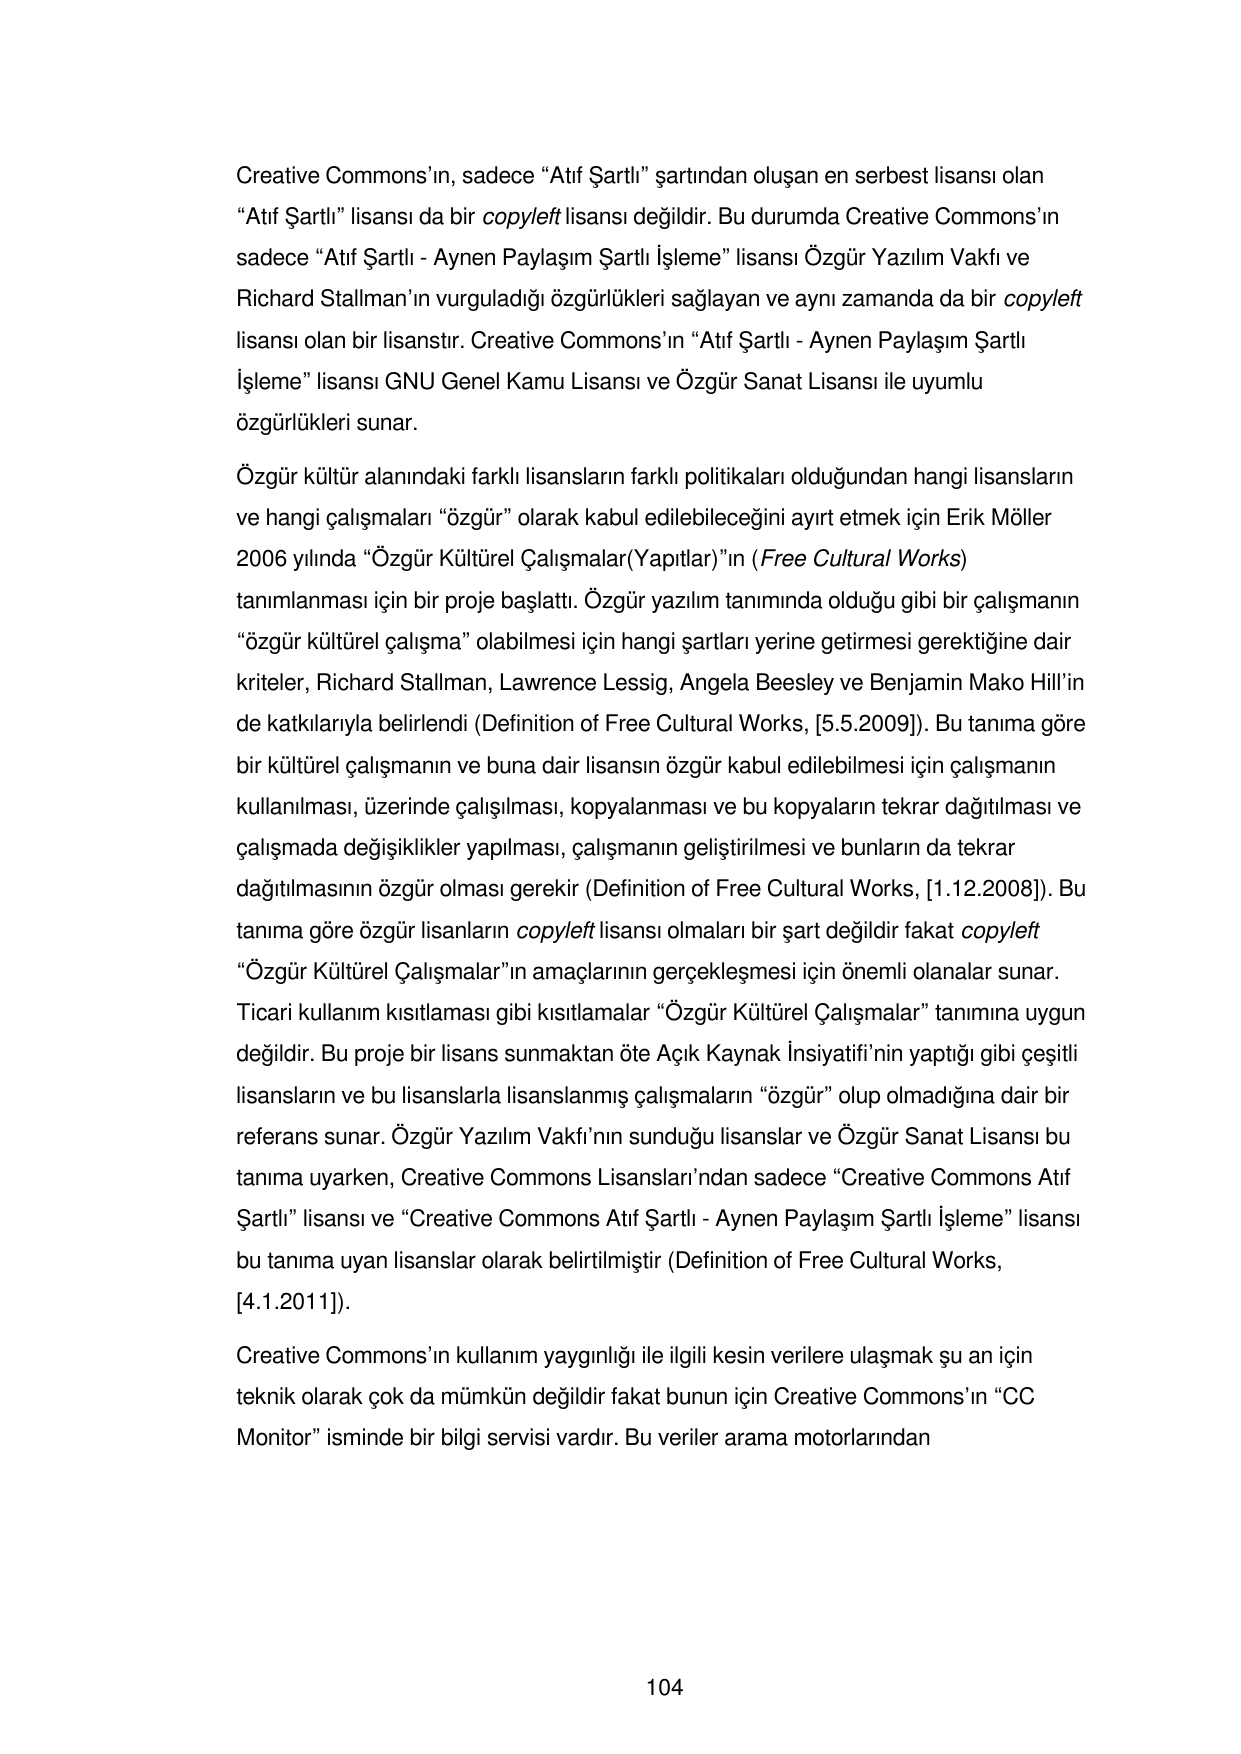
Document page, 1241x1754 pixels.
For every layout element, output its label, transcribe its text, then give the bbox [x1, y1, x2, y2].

text Creative Commons’ın kullanım yaygınlığı ile ilgili kesin verilere ulaşmak şu an için teknik olarak çok da mümkün değildir fakat bunun için Creative Commons’ın “CC Monitor” isminde bir bilgi servisi vardır. Bu veriler arama motorlarından [236, 1340, 1093, 1450]
text Creative Commons’ın, sadece “Atıf Şartlı” şartından oluşan en serbest lisansı olan “Atıf Şartlı” lisansı da bir copyleft lisansı değildir. Bu durumda Creative Commons’ın sadece “Atıf Şartlı - Aynen Paylaşım Şartlı İşleme” lisansı Özgür Yazılım Vakfı ve Richard Stallman’ın vurguladığı özgürlükleri sağlayan ve aynı zamanda da bir copyleft lisansı olan bir lisanstır. Creative Commons’ın “Atıf Şartlı - Aynen Paylaşım Şartlı İşleme” lisansı GNU Genel Kamu Lisansı ve Özgür Sanat Lisansı ile uyumlu özgürlükleri sunar. [236, 160, 1093, 435]
text Özgür kültür alanındaki farklı lisansların farklı politikaları olduğundan hangi lisansların ve hangi çalışmaları “özgür” olarak kabul edilebileceğini ayırt etmek için Erik Möller 2006 yılında “Özgür Kültürel Çalışmalar(Yapıtlar)”ın (Free Cultural Works) tanımlanması için bir proje başlattı. Özgür yazılım tanımında olduğu gibi bir çalışmanın “özgür kültürel çalışma” olabilmesi için hangi şartları yerine getirmesi gerektiğine dair kriteler, Richard Stallman, Lawrence Lessig, Angela Beesley ve Benjamin Mako Hill’in de katkılarıyla belirlendi (Definition of Free Cultural Works, [5.5.2009]). Bu tanıma göre bir kültürel çalışmanın ve buna dair lisansın özgür kabul edilebilmesi için çalışmanın kullanılması, üzerinde çalışılması, kopyalanması ve bu kopyaların tekrar dağıtılması ve çalışmada değişiklikler yapılması, çalışmanın geliştirilmesi ve bunların da tekrar dağıtılmasının özgür olması gerekir (Definition of Free Cultural Works, [1.12.2008]). Bu tanıma göre özgür lisanların copyleft lisansı olmaları bir şart değildir fakat copyleft “Özgür Kültürel Çalışmalar”ın amaçlarının gerçekleşmesi için önemli olanalar sunar. Ticari kullanım kısıtlaması gibi kısıtlamalar “Özgür Kültürel Çalışmalar” tanımına uygun değildir. Bu proje bir lisans sunmaktan öte Açık Kaynak İnsiyatifi’nin yaptığı gibi çeşitli lisansların ve bu lisanslarla lisanslanmış çalışmaların “özgür” olup olmadığına dair bir referans sunar. Özgür Yazılım Vakfı’nın sunduğu lisanslar ve Özgür Sanat Lisansı bu tanıma uyarken, Creative Commons Lisansları’ndan sadece “Creative Commons Atıf Şartlı” lisansı ve “Creative Commons Atıf Şartlı - Aynen Paylaşım Şartlı İşleme” lisansı bu tanıma uyan lisanslar olarak belirtilmiştir (Definition of Free Cultural Works, [4.1.2011]). [236, 461, 1093, 1314]
